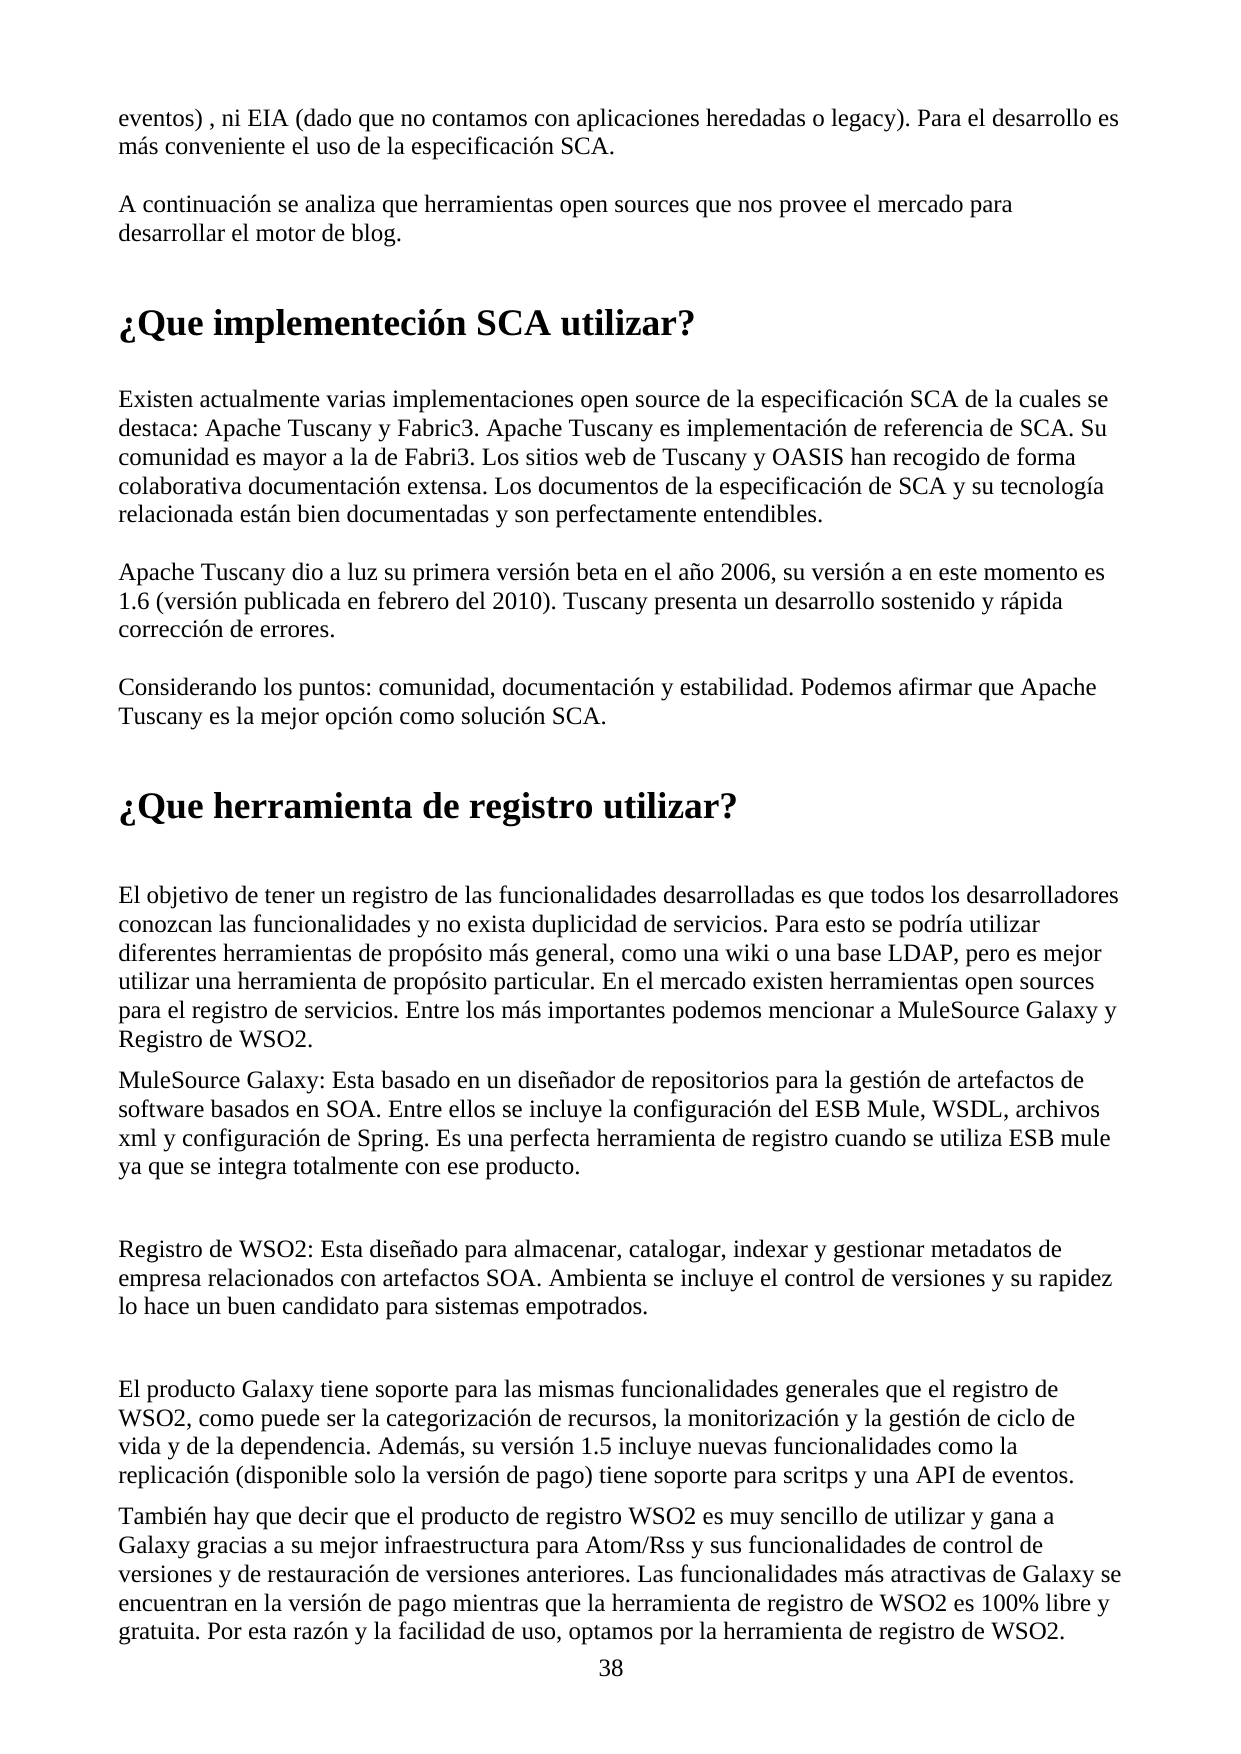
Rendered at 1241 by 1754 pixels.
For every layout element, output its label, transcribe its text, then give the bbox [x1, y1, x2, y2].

text Registro de WSO2: Esta diseñado para almacenar, catalogar, indexar y gestionar metadatos de empresa relacionados con artefactos SOA. Ambienta se incluye el control de versiones y su rapidez lo hace un buen candidato para sistemas empotrados. [118, 1234, 1122, 1320]
text Apache Tuscany dio a luz su primera versión beta en el año 2006, su versión a en este momento es 1.6 (versión publicada en febrero del 2010). Tuscany presenta un desarrollo sostenido y rápida corrección de errores. [118, 557, 1122, 643]
text eventos) , ni EIA (dado que no contamos con aplicaciones heredadas o legacy). Para el desarrollo es más conveniente el uso de la especificación SCA. [118, 103, 1122, 160]
text Existen actualmente varias implementaciones open source de la especificación SCA de la cuales se destaca: Apache Tuscany y Fabric3. Apache Tuscany es implementación de referencia de SCA. Su comunidad es mayor a la de Fabri3. Los sitios web de Tuscany y OASIS han recogido de forma colaborativa documentación extensa. Los documentos de la especificación de SCA y su tecnología relacionada están bien documentadas y son perfectamente entendibles. [118, 384, 1122, 528]
text MuleSource Galaxy: Esta basado en un diseñador de repositorios para la gestión de artefactos de software basados en SOA. Entre ellos se incluye la configuración del ESB Mule, WSDL, archivos xml y configuración de Spring. Es una perfecta herramienta de registro cuando se utiliza ESB mule ya que se integra totalmente con ese producto. [118, 1065, 1122, 1180]
text A continuación se analiza que herramientas open sources que nos provee el mercado para desarrollar el motor de blog. [118, 189, 1122, 246]
text El objetivo de tener un registro de las funcionalidades desarrolladas es que todos los desarrolladores conozcan las funcionalidades y no exista duplicidad de servicios. Para esto se podría utilizar diferentes herramientas de propósito más general, como una wiki o una base LDAP, pero es mejor utilizar una herramienta de propósito particular. En el mercado existen herramientas open sources para el registro de servicios. Entre los más importantes podemos mencionar a MuleSource Galaxy y Registro de WSO2. [118, 880, 1122, 1053]
text El producto Galaxy tiene soporte para las mismas funcionalidades generales que el registro de WSO2, como puede ser la categorización de recursos, la monitorización y la gestión de ciclo de vida y de la dependencia. Además, su versión 1.5 incluye nuevas funcionalidades como la replicación (disponible solo la versión de pago) tiene soporte para scritps y una API de eventos. [118, 1374, 1122, 1489]
text Considerando los puntos: comunidad, documentación y estabilidad. Podemos afirmar que Apache Tuscany es la mejor opción como solución SCA. [118, 672, 1122, 729]
subtitle ¿Que herramienta de registro utilizar? [118, 783, 1122, 826]
text También hay que decir que el producto de registro WSO2 es muy sencillo de utilizar y gana a Galaxy gracias a su mejor infraestructura para Atom/Rss y sus funcionalidades de control de versiones y de restauración de versiones anteriores. Las funcionalidades más atractivas de Galaxy se encuentran en la versión de pago mientras que la herramienta de registro de WSO2 es 100% libre y gratuita. Por esta razón y la facilidad de uso, optamos por la herramienta de registro de WSO2. [118, 1501, 1122, 1645]
subtitle ¿Que implementeción SCA utilizar? [118, 300, 1122, 343]
